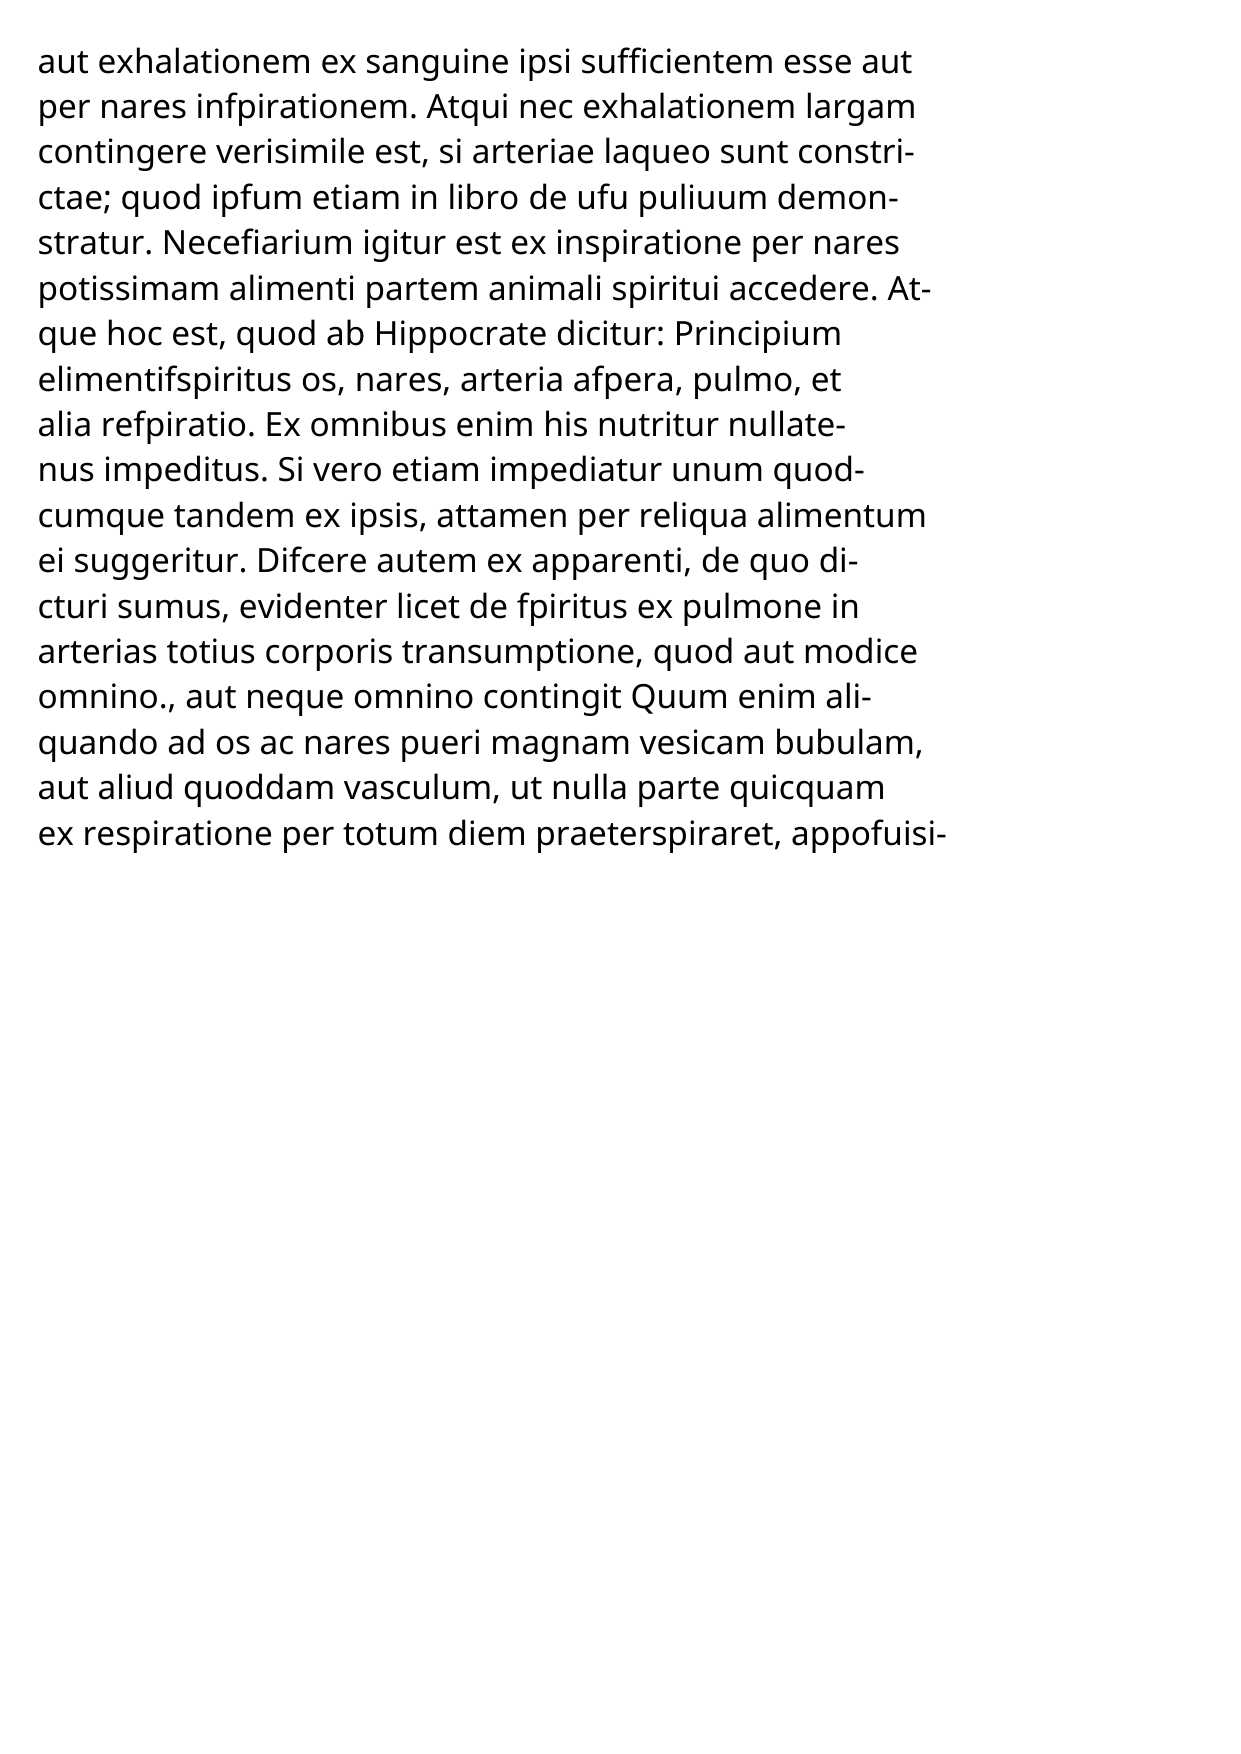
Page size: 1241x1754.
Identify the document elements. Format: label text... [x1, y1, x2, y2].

text aut exhalationem ex sanguine ipsi sufficientem esse aut per nares infpirationem. Atqui nec exhalationem largam contingere verisimile est, si arteriae laqueo sunt constri- ctae; quod ipfum etiam in libro de ufu puliuum demon- stratur. Necefiarium igitur est ex inspiratione per nares potissimam alimenti partem animali spiritui accedere. At- que hoc est, quod ab Hippocrate dicitur: Principium elimentifspiritus os, nares, arteria afpera, pulmo, et alia refpiratio. Ex omnibus enim his nutritur nullate- nus impeditus. Si vero etiam impediatur unum quod- cumque tandem ex ipsis, attamen per reliqua alimentum ei suggeritur. Difcere autem ex apparenti, de quo di- cturi sumus, evidenter licet de fpiritus ex pulmone in arterias totius corporis transumptione, quod aut modice omnino., aut neque omnino contingit Quum enim ali- quando ad os ac nares pueri magnam vesicam bubulam, aut aliud quoddam vasculum, ut nulla parte quicquam ex respiratione per totum diem praeterspiraret, appofuisi- [37, 37, 1203, 855]
